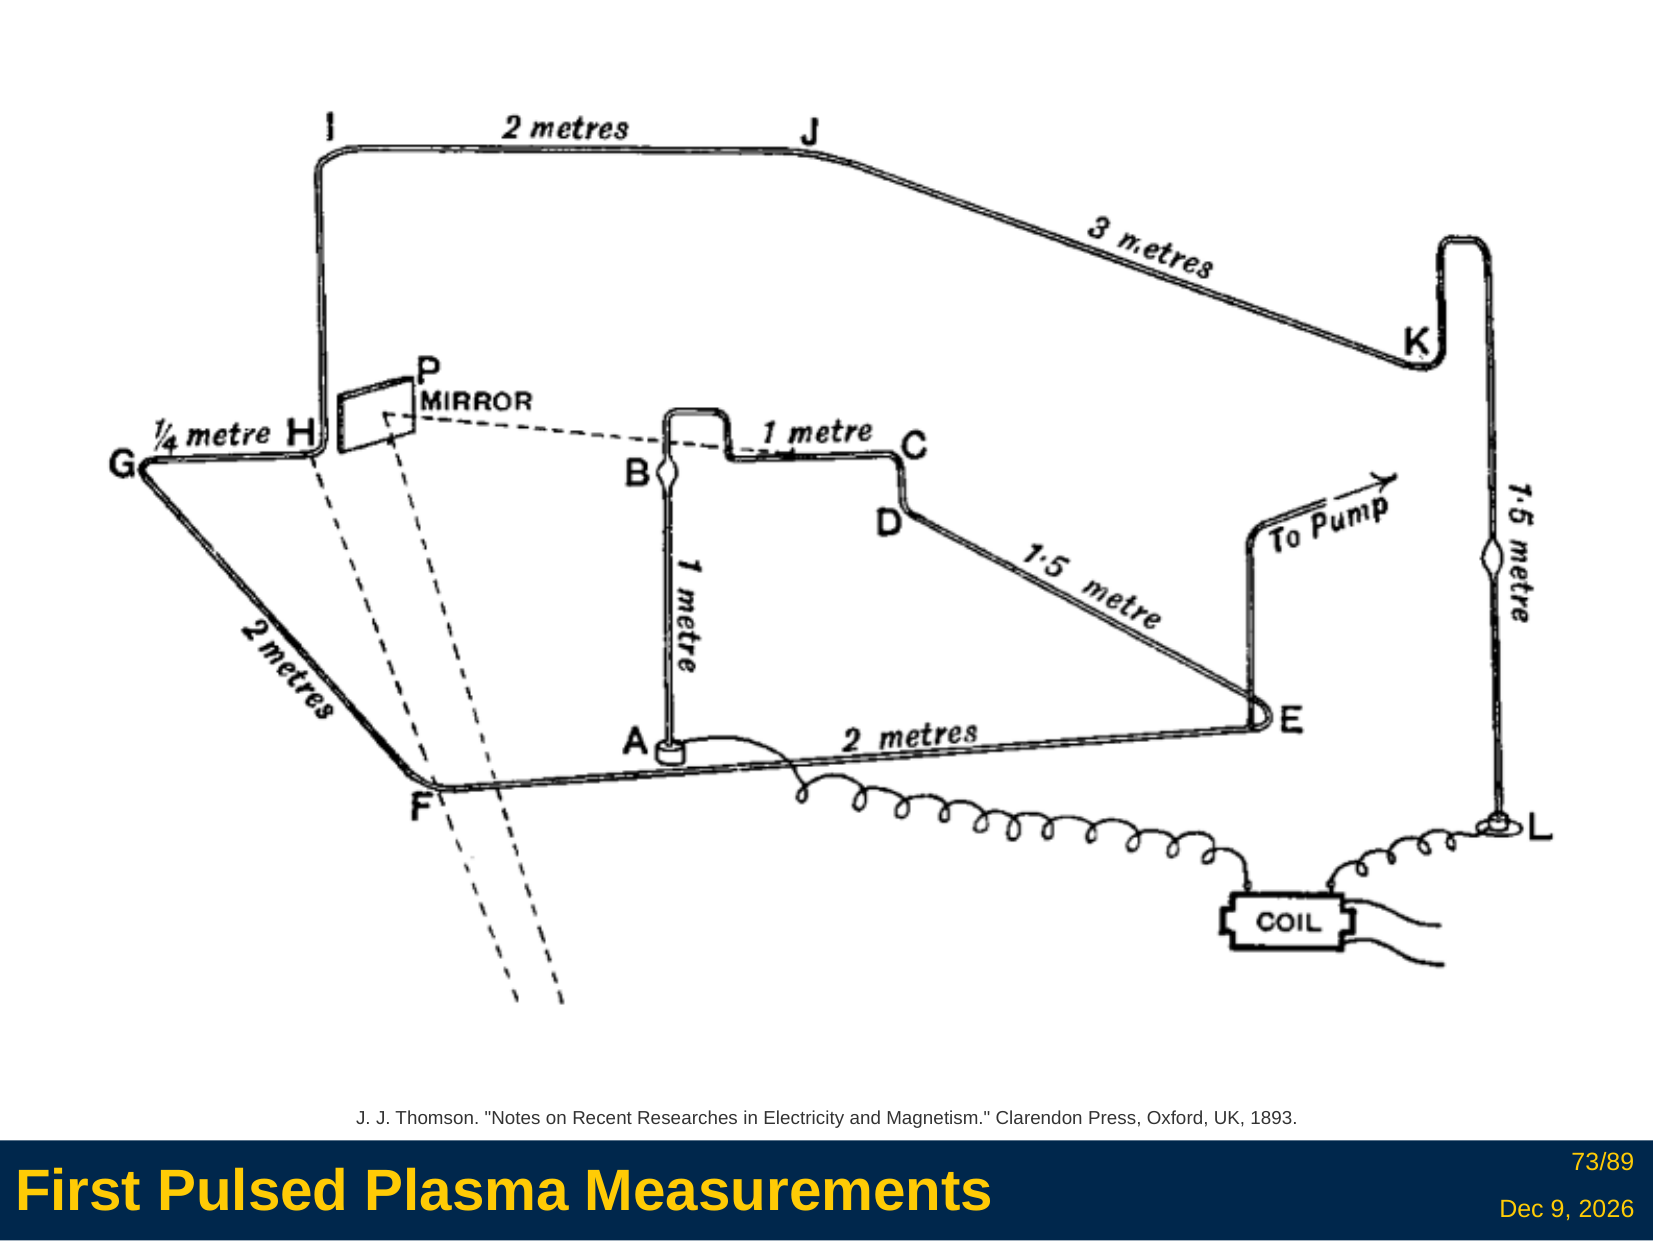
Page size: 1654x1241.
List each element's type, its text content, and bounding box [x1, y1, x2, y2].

title First Pulsed Plasma Measurements [14, 1140, 1380, 1241]
picture [81, 89, 1576, 1009]
